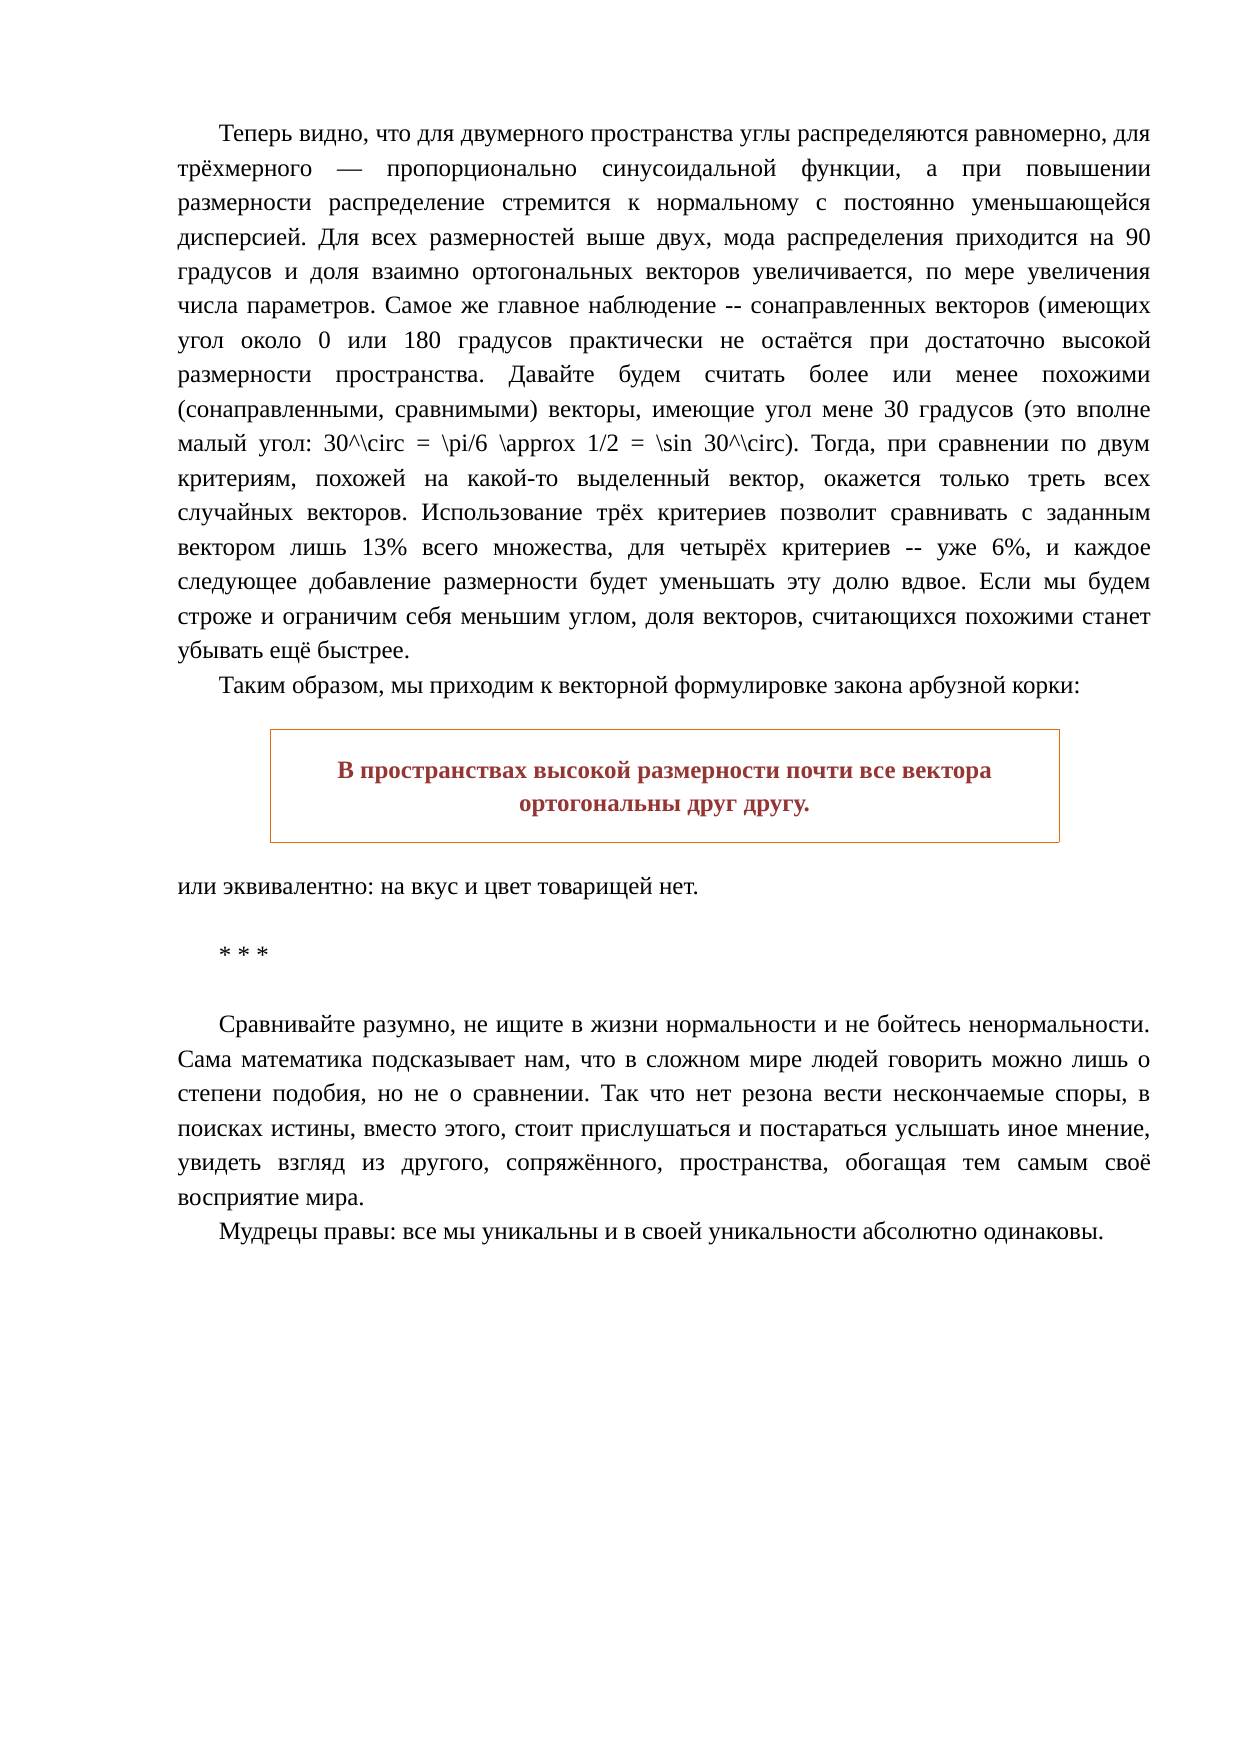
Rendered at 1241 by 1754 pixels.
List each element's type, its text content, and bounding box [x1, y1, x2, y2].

text Таким образом, мы приходим к векторной формулировке закона арбузной корки: [177, 670, 1152, 698]
text Мудрецы правы: все мы уникальны и в своей уникальности абсолютно одинаковы. [177, 1216, 1152, 1245]
text Теперь видно, что для двумерного пространства углы распределяются равномерно, для трёхмерного — пропорционально синусоидальной функции, а при повышении размерности распределение стремится к нормальному с постоянно уменьшающейся дисперсией. Для всех размерностей выше двух, мода распределения приходится на 90 градусов и доля взаимно ортогональных векторов увеличивается, по мере увеличения числа параметров. Самое же главное наблюдение -- сонаправленных векторов (имеющих угол около 0 или 180 градусов практически не остаётся при достаточно высокой размерности пространства. Давайте будем считать более или менее похожими (сонаправленными, сравнимыми) векторы, имеющие угол мене 30 градусов (это вполне малый угол: 30^\circ = \pi/6 \approx 1/2 = \sin 30^\circ). Тогда, при сравнении по двум критериям, похожей на какой-то выделенный вектор, окажется только треть всех случайных векторов. Использование трёх критериев позволит сравнивать с заданным вектором лишь 13% всего множества, для четырёх критериев -- уже 6%, и каждое следующее добавление размерности будет уменьшать эту долю вдвое. Если мы будем строже и ограничим себя меньшим углом, доля векторов, считающихся похожими станет убывать ещё быстрее. [177, 118, 1152, 664]
text Сравнивайте разумно, не ищите в жизни нормальности и не бойтесь ненормальности. Сама математика подсказывает нам, что в сложном мире людей говорить можно лишь о степени подобия, но не о сравнении. Так что нет резона вести нескончаемые споры, в поисках истины, вместо этого, стоит прислушаться и постараться услышать иное мнение, увидеть взгляд из другого, сопряжённого, пространства, обогащая тем самым своё восприятие мира. [177, 1009, 1152, 1210]
text В пространствах высокой размерности почти все вектора ортогональны друг другу. [271, 730, 1059, 842]
text или эквивалентно: на вкус и цвет товарищей нет. [177, 871, 1152, 900]
text * * * [177, 940, 1152, 969]
